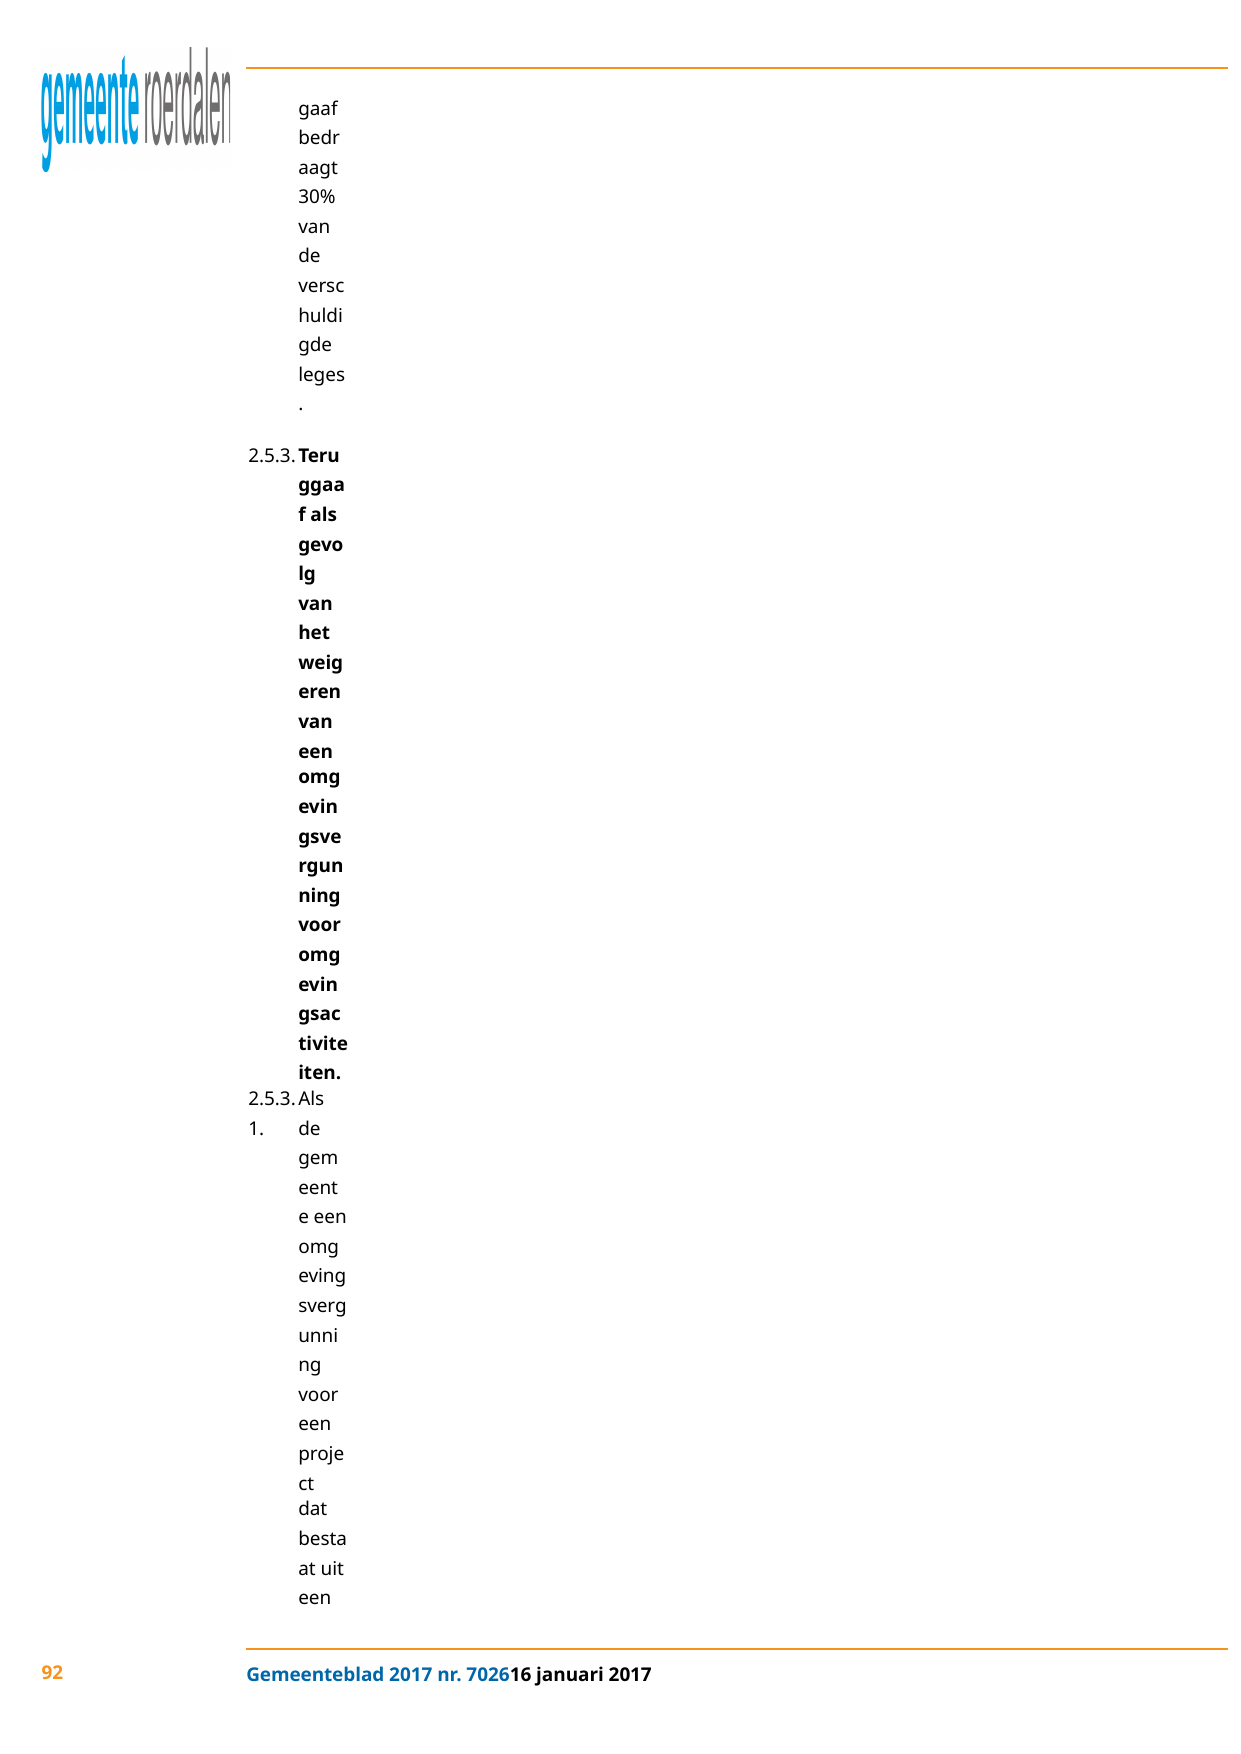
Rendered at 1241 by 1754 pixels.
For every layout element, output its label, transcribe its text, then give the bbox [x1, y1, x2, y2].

table_cell 2.5.3. [248, 442, 298, 764]
table_cell omgevingsvergunning voor omgevingsactiviteiten. [298, 764, 348, 1085]
table_cell Als de gemeente een omgevingsvergunning voor een project [298, 1085, 348, 1496]
table_cell Teruggaaf als gevolg van het weigeren van een [298, 442, 348, 764]
table_cell [348, 416, 398, 442]
table_cell [348, 1496, 398, 1610]
picture [41, 47, 231, 172]
table_cell dat bestaat uit een [298, 1496, 348, 1610]
table_cell [348, 442, 398, 764]
table_cell gaaf bedraagt 30% van de verschuldigde leges. [298, 95, 348, 416]
table_cell [248, 416, 298, 442]
table_cell [298, 416, 348, 442]
picture [41, 134, 48, 172]
table_cell [248, 95, 298, 416]
table_cell [348, 1085, 398, 1496]
table_cell [248, 764, 298, 1085]
table_cell 2.5.3.1. [248, 1085, 298, 1496]
table_cell [348, 764, 398, 1085]
table_cell [348, 95, 398, 416]
table_cell [248, 1496, 298, 1610]
